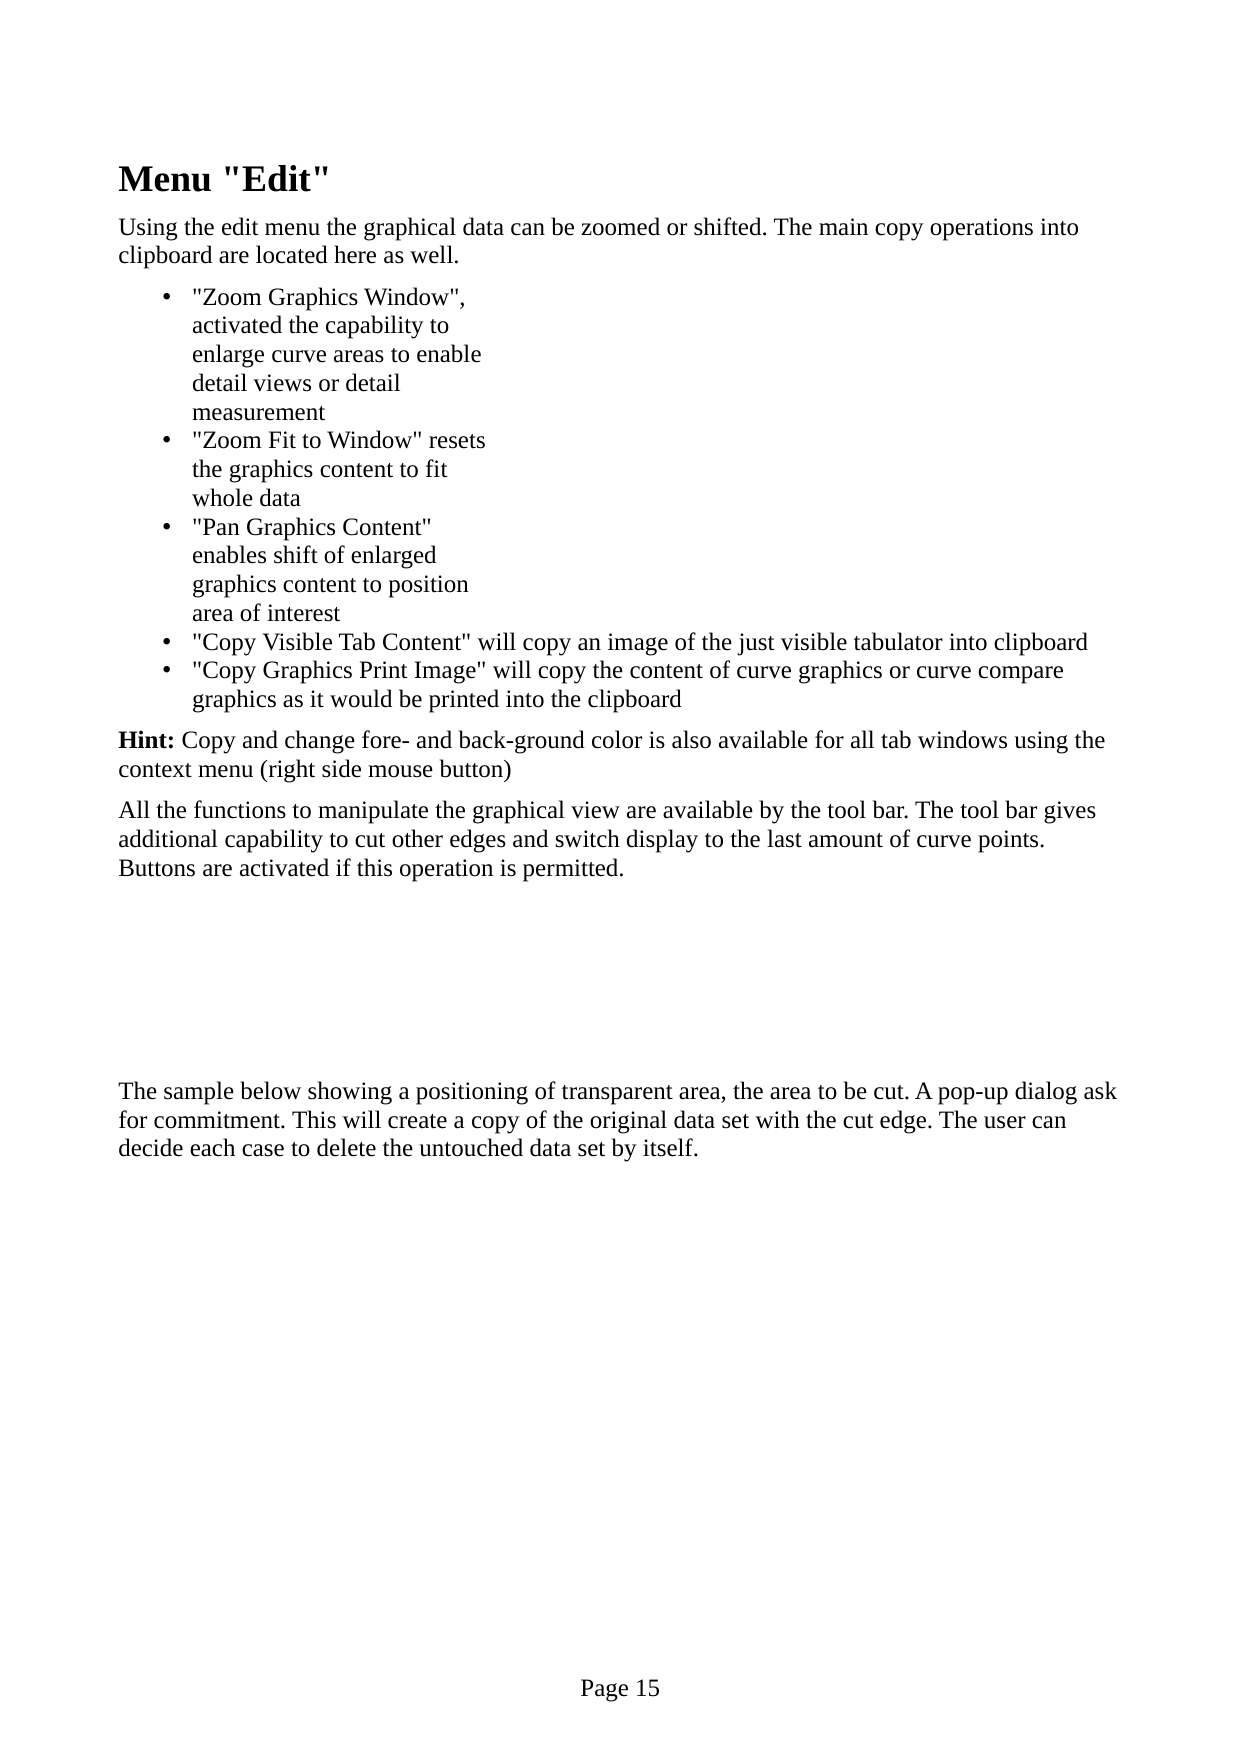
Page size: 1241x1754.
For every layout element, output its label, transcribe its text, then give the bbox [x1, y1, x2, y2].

list "Zoom Graphics Window", activated the capability to enlarge curve areas to enable detail views or detail measurement [162, 282, 1122, 425]
list "Copy Visible Tab Content" will copy an image of the just visible tabulator into clipboard [162, 627, 1122, 655]
text The sample below showing a positioning of transparent area, the area to be cut. A pop-up dialog ask for commitment. This will create a copy of the original data set with the cut edge. The user can decide each case to delete the untouched data set by itself. [118, 1076, 1122, 1162]
text All the functions to manipulate the graphical view are available by the tool bar. The tool bar gives additional capability to cut other edges and switch display to the last amount of curve points. Buttons are activated if this operation is permitted. [118, 795, 1122, 882]
list "Copy Graphics Print Image" will copy the content of curve graphics or curve compare graphics as it would be printed into the clipboard [162, 655, 1122, 713]
text Using the edit menu the graphical data can be zoomed or shifted. The main copy operations into clipboard are located here as well. [118, 212, 1122, 269]
text Hint: Copy and change fore- and back-ground color is also available for all tab windows using the context menu (right side mouse button) [118, 725, 1122, 783]
subtitle Menu "Edit" [118, 156, 1122, 199]
list "Pan Graphics Content" enables shift of enlarged graphics content to position area of interest [162, 512, 1122, 627]
list "Zoom Fit to Window" resets the graphics content to fit whole data [162, 425, 1122, 512]
